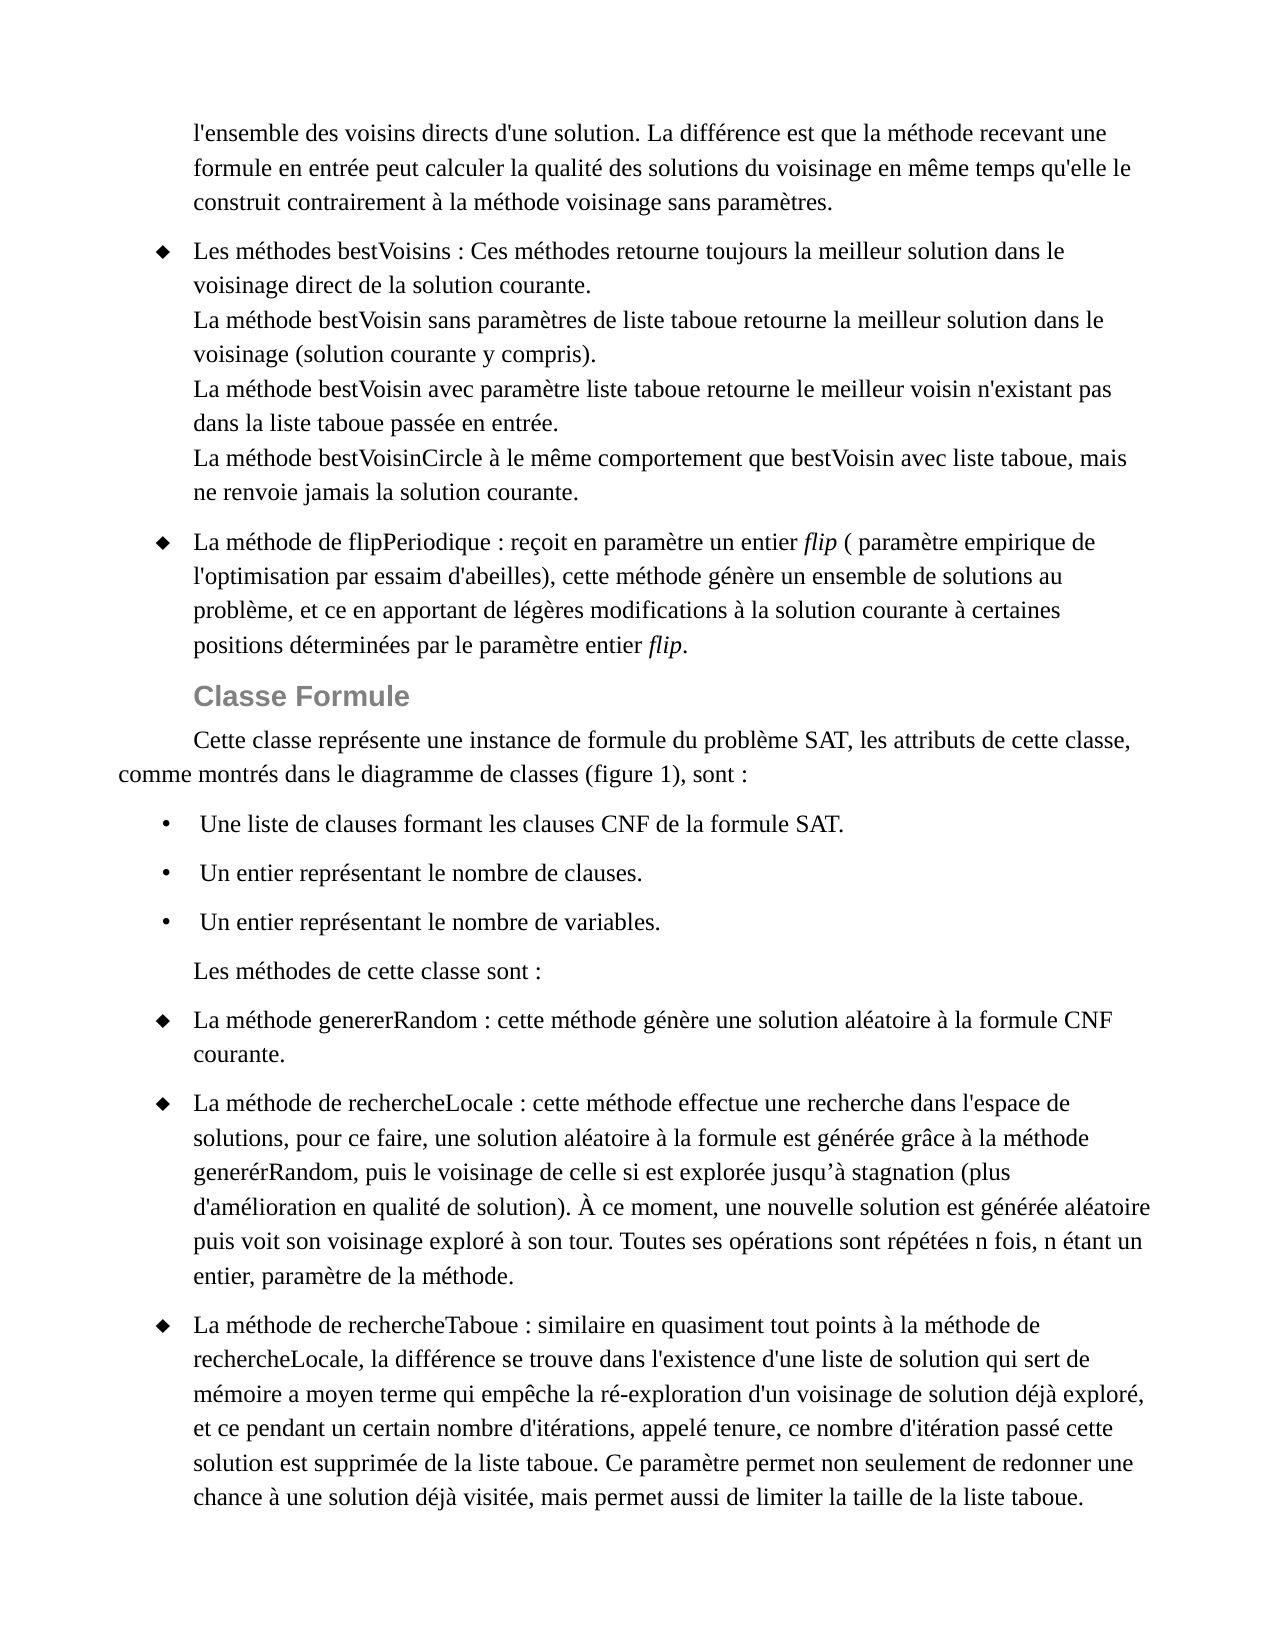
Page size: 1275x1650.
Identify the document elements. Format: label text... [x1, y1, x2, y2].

text Les méthodes de cette classe sont : [118, 956, 1157, 984]
list Un entier représentant le nombre de clauses. [162, 858, 1157, 886]
list Les méthodes bestVoisins : Ces méthodes retourne toujours la meilleur solution dans le voisinage direct de la solution courante. La méthode bestVoisin sans paramètres de liste taboue retourne la meilleur solution dans le voisinage (solution courante y compris). La méthode bestVoisin avec paramètre liste taboue retourne le meilleur voisin n'existant pas dans la liste taboue passée en entrée. La méthode bestVoisinCircle à le même comportement que bestVoisin avec liste taboue, mais ne renvoie jamais la solution courante. [156, 236, 1157, 506]
list La méthode de flipPeriodique : reçoit en paramètre un entier flip ( paramètre empirique de l'optimisation par essaim d'abeilles), cette méthode génère un ensemble de solutions au problème, et ce en apportant de légères modifications à la solution courante à certaines positions déterminées par le paramètre entier flip. [156, 527, 1157, 659]
list La méthode de rechercheLocale : cette méthode effectue une recherche dans l'espace de solutions, pour ce faire, une solution aléatoire à la formule est générée grâce à la méthode generérRandom, puis le voisinage de celle si est explorée jusqu’à stagnation (plus d'amélioration en qualité de solution). À ce moment, une nouvelle solution est générée aléatoire puis voit son voisinage exploré à son tour. Toutes ses opérations sont répétées n fois, n étant un entier, paramètre de la méthode. [156, 1088, 1157, 1289]
list La méthode genererRandom : cette méthode génère une solution aléatoire à la formule CNF courante. [156, 1005, 1157, 1068]
text Cette classe représente une instance de formule du problème SAT, les attributs de cette classe, comme montrés dans le diagramme de classes (figure 1), sont : [118, 725, 1157, 788]
list La méthode de rechercheTaboue : similaire en quasiment tout points à la méthode de rechercheLocale, la différence se trouve dans l'existence d'une liste de solution qui sert de mémoire a moyen terme qui empêche la ré-exploration d'un voisinage de solution déjà exploré, et ce pendant un certain nombre d'itérations, appelé tenure, ce nombre d'itération passé cette solution est supprimée de la liste taboue. Ce paramètre permet non seulement de redonner une chance à une solution déjà visitée, mais permet aussi de limiter la taille de la liste taboue. [156, 1310, 1157, 1511]
subtitle Classe Formule [118, 679, 1157, 713]
list l'ensemble des voisins directs d'une solution. La différence est que la méthode recevant une formule en entrée peut calculer la qualité des solutions du voisinage en même temps qu'elle le construit contrairement à la méthode voisinage sans paramètres. [156, 118, 1157, 216]
list Un entier représentant le nombre de variables. [162, 907, 1157, 936]
list Une liste de clauses formant les clauses CNF de la formule SAT. [162, 809, 1157, 837]
